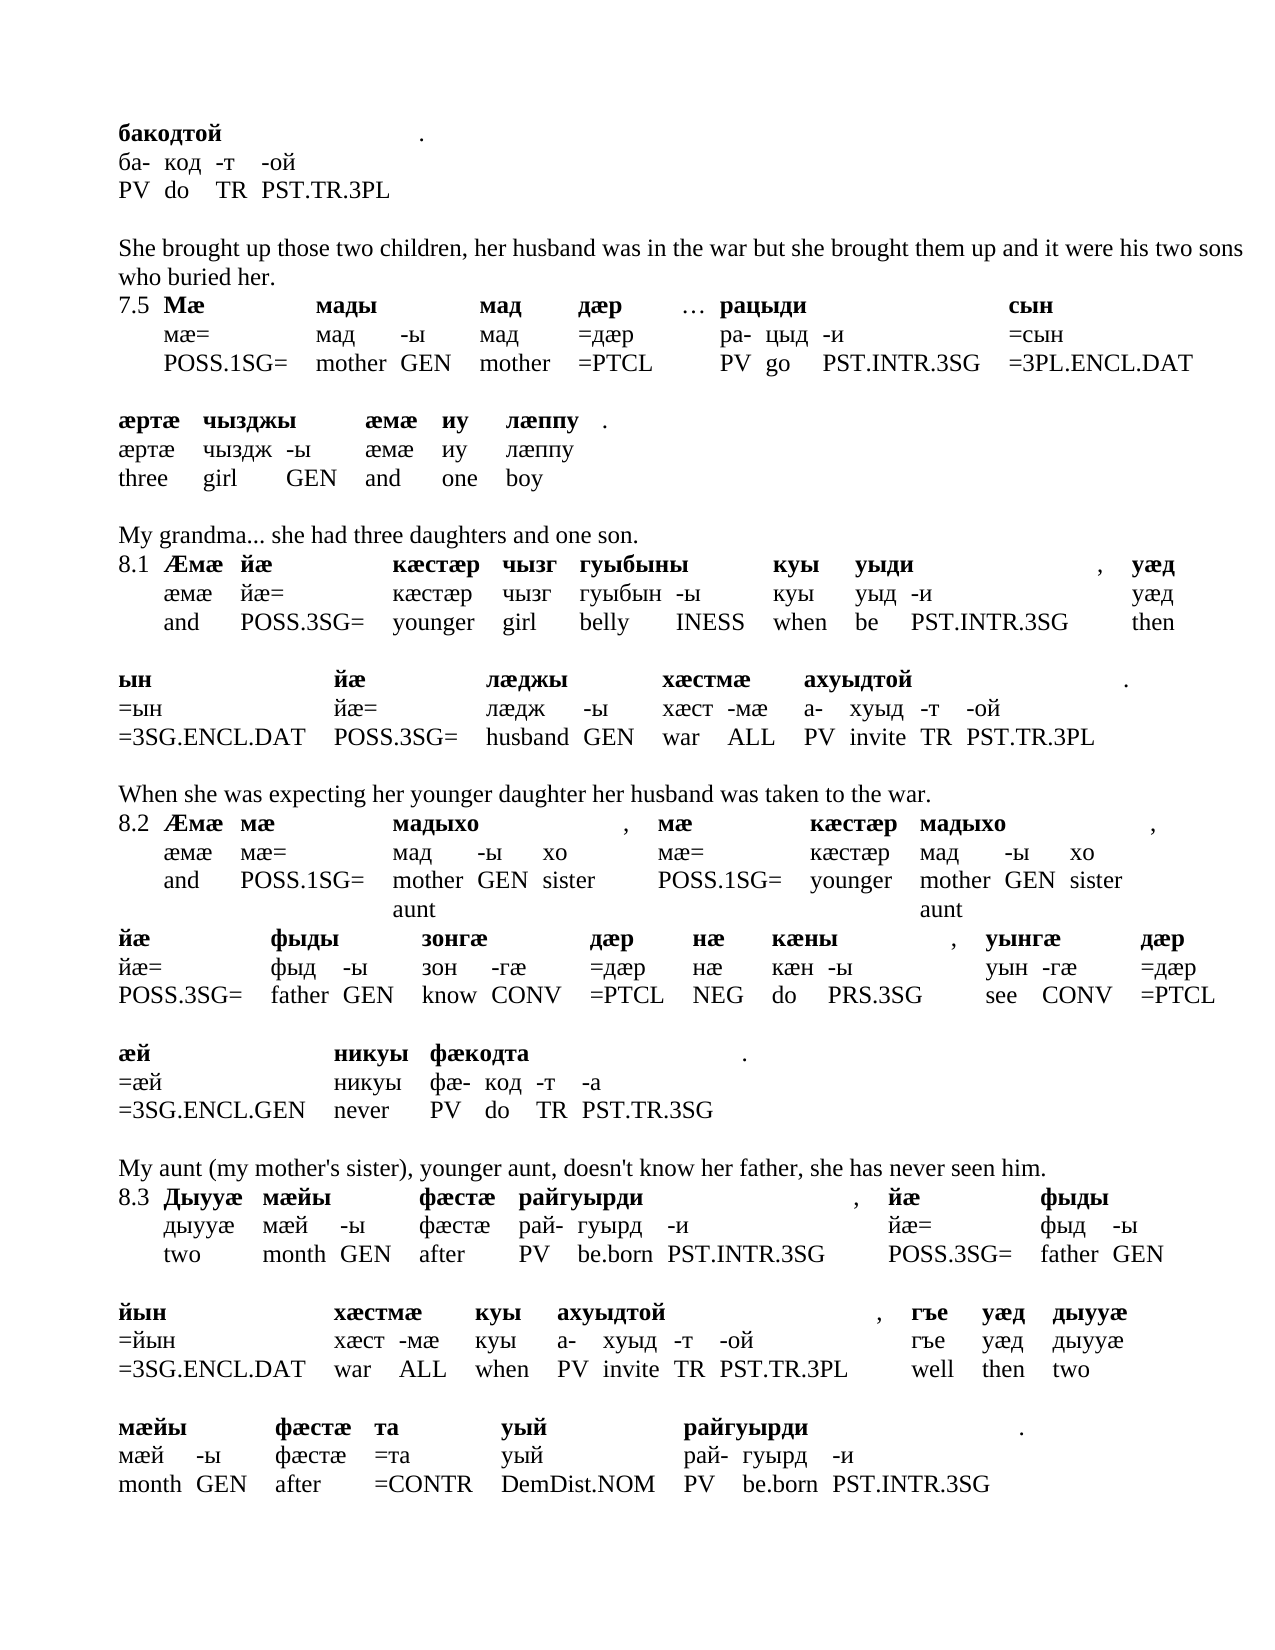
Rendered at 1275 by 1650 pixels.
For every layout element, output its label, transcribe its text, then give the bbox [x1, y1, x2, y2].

text She brought up those two children, her husband was in the war but she brought them up and it were his two sons who buried her. [118, 233, 1249, 291]
text код [484, 1067, 522, 1096]
text æмæ [365, 434, 414, 463]
text -т [673, 1326, 706, 1354]
text girl [502, 607, 552, 636]
text гуыбын [579, 578, 662, 607]
text фæстæ [419, 1211, 491, 1239]
text GEN [477, 866, 528, 894]
text mother [479, 348, 550, 377]
text PST.INTR.3SG [832, 1469, 991, 1498]
text уыди [855, 549, 1083, 578]
text -а [582, 1067, 714, 1096]
text ALL [727, 722, 776, 751]
text =йын [118, 1326, 306, 1354]
text DemDist.NOM [501, 1469, 656, 1498]
text PV [518, 1239, 564, 1268]
text PV [118, 176, 150, 204]
text æмæ [163, 837, 212, 866]
text INESS [676, 607, 745, 636]
text when [773, 607, 827, 636]
text -ой [719, 1326, 849, 1354]
text уынгæ [985, 923, 1127, 952]
text PST.INTR.3SG [911, 607, 1069, 636]
text -ы [400, 319, 452, 348]
text йæ [118, 923, 257, 952]
text GEN [583, 722, 634, 751]
text дæр [589, 923, 679, 952]
text уæд [982, 1326, 1025, 1354]
text =та [374, 1441, 473, 1469]
text My aunt (my mother's sister), younger aunt, doesn't know her father, she has never seen him. [118, 1153, 1249, 1182]
text GEN [343, 981, 394, 1009]
text гъе [911, 1297, 968, 1326]
text -т [215, 147, 247, 176]
text do [484, 1096, 522, 1124]
text кæстæр [392, 549, 488, 578]
text фæстæ [275, 1412, 360, 1441]
text -и [911, 578, 1069, 607]
text дæр [1140, 923, 1229, 952]
text POSS.1SG= [163, 348, 288, 377]
text йæ= [240, 578, 365, 607]
text two [1052, 1354, 1124, 1383]
text фæкодта [429, 1038, 728, 1067]
text хуыд [603, 1326, 660, 1354]
text хæст [333, 1326, 385, 1354]
text husband [486, 722, 569, 751]
text know [422, 981, 477, 1009]
text two [163, 1239, 234, 1268]
text =æй [118, 1067, 306, 1096]
text =3PL.ENCL.DAT [1008, 348, 1193, 377]
text сын [1008, 291, 1207, 319]
text be [855, 607, 897, 636]
text -и [832, 1441, 991, 1469]
text TR [673, 1354, 706, 1383]
text кæстæр [810, 808, 906, 837]
text father [1040, 1239, 1099, 1268]
text уый [501, 1412, 669, 1441]
text , [853, 1182, 874, 1211]
text кæстæр [810, 837, 892, 866]
text мад [919, 837, 991, 866]
text кæстæр [392, 578, 474, 607]
text see [985, 981, 1028, 1009]
text GEN [340, 1239, 391, 1268]
text POSS.3SG= [118, 981, 243, 1009]
text фæ- [429, 1067, 471, 1096]
text CONV [491, 981, 562, 1009]
text йын [118, 1297, 320, 1326]
text -ой [261, 147, 391, 176]
text хуыд [849, 693, 906, 722]
text GEN [196, 1469, 247, 1498]
text =3SG.ENCL.DAT [118, 722, 306, 751]
text зон [422, 952, 477, 981]
text 8.3 [118, 1182, 149, 1211]
text -ы [343, 952, 394, 981]
text ын [118, 664, 320, 693]
text POSS.3SG= [333, 722, 458, 751]
text ба- [118, 147, 150, 176]
text мæ [658, 808, 796, 837]
text мад [316, 319, 386, 348]
text хæст [662, 693, 713, 722]
text йæ= [888, 1211, 1013, 1239]
text GEN [1004, 866, 1056, 894]
text Дыууæ [163, 1182, 248, 1211]
text фыд [1040, 1211, 1099, 1239]
text , [1097, 549, 1118, 578]
text belly [579, 607, 662, 636]
text and [163, 607, 212, 636]
text бакодтой [118, 118, 404, 147]
text мæ [240, 808, 379, 837]
text mother [919, 866, 991, 894]
text . [602, 406, 623, 434]
text -и [822, 319, 981, 348]
text мадыхо [392, 808, 609, 837]
text лæджы [486, 664, 648, 693]
text never [333, 1096, 402, 1124]
text чызг [502, 578, 552, 607]
text POSS.1SG= [240, 866, 365, 894]
text PST.TR.3SG [582, 1096, 714, 1124]
text TR [215, 176, 247, 204]
text GEN [400, 348, 452, 377]
text рацыди [719, 291, 994, 319]
text , [1150, 808, 1171, 837]
text My grandma... she had three daughters and one son. [118, 521, 1249, 549]
text GEN [1112, 1239, 1164, 1268]
text гъе [911, 1326, 954, 1354]
text куы [773, 578, 827, 607]
text ра- [719, 319, 752, 348]
text -т [536, 1067, 568, 1096]
text мæ= [240, 837, 365, 866]
text -т [920, 693, 952, 722]
text , [623, 808, 644, 837]
text POSS.3SG= [240, 607, 365, 636]
text йæ= [333, 693, 458, 722]
text -ой [966, 693, 1095, 722]
text уын [985, 952, 1028, 981]
text be.born [577, 1239, 653, 1268]
text уый [501, 1441, 656, 1469]
text райгуырди [683, 1412, 1004, 1441]
text уыд [855, 578, 897, 607]
text boy [506, 463, 574, 492]
text йæ= [118, 952, 243, 981]
text -гæ [491, 952, 562, 981]
text When she was expecting her younger daughter her husband was taken to the war. [118, 779, 1249, 808]
text дыууæ [1052, 1297, 1138, 1326]
text PV [803, 722, 836, 751]
text PV [683, 1469, 729, 1498]
text райгуырди [518, 1182, 839, 1211]
text =PTCL [589, 981, 665, 1009]
text . [1018, 1412, 1039, 1441]
text мад [479, 319, 550, 348]
text æртæ [118, 406, 189, 434]
text PV [719, 348, 752, 377]
text . [418, 118, 439, 147]
text Æмæ [163, 808, 226, 837]
text гуырд [577, 1211, 653, 1239]
text =ын [118, 693, 306, 722]
text GEN [286, 463, 337, 492]
text гуыбыны [579, 549, 759, 578]
text чызджы [203, 406, 351, 434]
text мадыхо [919, 808, 1136, 837]
text хо [542, 837, 595, 866]
text be.born [742, 1469, 818, 1498]
text -ы [828, 952, 923, 981]
text йæ [333, 664, 472, 693]
text younger [392, 607, 474, 636]
text -мæ [727, 693, 776, 722]
text after [275, 1469, 347, 1498]
text POSS.3SG= [888, 1239, 1013, 1268]
text мæ= [658, 837, 782, 866]
text иу [442, 406, 492, 434]
text Æмæ [163, 549, 226, 578]
text æмæ [163, 578, 212, 607]
text дыууæ [163, 1211, 234, 1239]
text мæй [118, 1441, 182, 1469]
text фæстæ [275, 1441, 347, 1469]
text мæй [262, 1211, 326, 1239]
text do [164, 176, 202, 204]
text mother [392, 866, 463, 894]
text invite [603, 1354, 660, 1383]
text -ы [583, 693, 634, 722]
text лæдж [486, 693, 569, 722]
text а- [803, 693, 836, 722]
text one [442, 463, 478, 492]
text sister [1069, 866, 1122, 894]
text никуы [333, 1038, 416, 1067]
text та [374, 1412, 487, 1441]
text CONV [1042, 981, 1113, 1009]
text 7.5 [118, 291, 149, 319]
text PST.INTR.3SG [667, 1239, 826, 1268]
text and [163, 866, 212, 894]
text чыздж [203, 434, 272, 463]
text фыды [270, 923, 408, 952]
text кæн [772, 952, 814, 981]
text =3SG.ENCL.DAT [118, 1354, 306, 1383]
text go [765, 348, 808, 377]
text нæ [692, 923, 758, 952]
text кæны [772, 923, 937, 952]
text æртæ [118, 434, 175, 463]
text ахуыдтой [557, 1297, 862, 1326]
text -ы [340, 1211, 391, 1239]
text , [876, 1297, 897, 1326]
text =CONTR [374, 1469, 473, 1498]
text three [118, 463, 175, 492]
text when [475, 1354, 529, 1383]
text рай- [518, 1211, 564, 1239]
text æмæ [365, 406, 428, 434]
text нæ [692, 952, 744, 981]
text =дæр [589, 952, 665, 981]
text PRS.3SG [828, 981, 923, 1009]
text aunt [919, 894, 1136, 923]
text æй [118, 1038, 320, 1067]
text do [772, 981, 814, 1009]
text . [1123, 664, 1144, 693]
text мад [392, 837, 463, 866]
text ахуыдтой [803, 664, 1109, 693]
text код [164, 147, 202, 176]
text йæ [240, 549, 379, 578]
text -мæ [398, 1326, 447, 1354]
text war [662, 722, 713, 751]
text PST.TR.3PL [719, 1354, 849, 1383]
text фæстæ [419, 1182, 504, 1211]
text then [1132, 607, 1175, 636]
text month [262, 1239, 326, 1268]
text чызг [502, 549, 566, 578]
text =дæр [1140, 952, 1216, 981]
text PST.INTR.3SG [822, 348, 981, 377]
text йæ [888, 1182, 1026, 1211]
text никуы [333, 1067, 402, 1096]
text рай- [683, 1441, 729, 1469]
text куы [475, 1297, 543, 1326]
text уæд [1132, 578, 1175, 607]
text цыд [765, 319, 808, 348]
text гуырд [742, 1441, 818, 1469]
text younger [810, 866, 892, 894]
text дыууæ [1052, 1326, 1124, 1354]
text лæппу [506, 406, 588, 434]
text =сын [1008, 319, 1193, 348]
text уæд [982, 1297, 1039, 1326]
text -ы [196, 1441, 247, 1469]
text and [365, 463, 414, 492]
text month [118, 1469, 182, 1498]
text then [982, 1354, 1025, 1383]
text -ы [1004, 837, 1056, 866]
text -ы [477, 837, 528, 866]
text well [911, 1354, 954, 1383]
text after [419, 1239, 491, 1268]
text PV [429, 1096, 471, 1124]
text PV [557, 1354, 589, 1383]
text TR [536, 1096, 568, 1124]
text PST.TR.3PL [966, 722, 1095, 751]
text Мæ [163, 291, 302, 319]
text war [333, 1354, 385, 1383]
text … [681, 291, 706, 319]
text . [741, 1038, 762, 1067]
text =PTCL [1140, 981, 1216, 1009]
text =PTCL [578, 348, 653, 377]
text мæ= [163, 319, 288, 348]
text NEG [692, 981, 744, 1009]
text -ы [1112, 1211, 1164, 1239]
text дæр [578, 291, 667, 319]
text хæстмæ [662, 664, 790, 693]
text ALL [398, 1354, 447, 1383]
text aunt [392, 894, 609, 923]
text хо [1069, 837, 1122, 866]
text 8.2 [118, 808, 149, 837]
text -ы [676, 578, 745, 607]
text , [951, 923, 972, 952]
text =дæр [578, 319, 653, 348]
text PST.TR.3PL [261, 176, 391, 204]
text girl [203, 463, 272, 492]
text -и [667, 1211, 826, 1239]
text хæстмæ [333, 1297, 461, 1326]
text -гæ [1042, 952, 1113, 981]
text куы [773, 549, 841, 578]
text мæйы [118, 1412, 261, 1441]
text фыды [1040, 1182, 1178, 1211]
text зонгæ [422, 923, 576, 952]
text лæппу [506, 434, 574, 463]
text sister [542, 866, 595, 894]
text уæд [1132, 549, 1188, 578]
text мады [316, 291, 466, 319]
text мæйы [262, 1182, 405, 1211]
text иу [442, 434, 478, 463]
text POSS.1SG= [658, 866, 782, 894]
text фыд [270, 952, 329, 981]
text мад [479, 291, 564, 319]
text TR [920, 722, 952, 751]
text invite [849, 722, 906, 751]
text father [270, 981, 329, 1009]
text -ы [286, 434, 337, 463]
text =3SG.ENCL.GEN [118, 1096, 306, 1124]
text а- [557, 1326, 589, 1354]
text куы [475, 1326, 529, 1354]
text 8.1 [118, 549, 149, 578]
text mother [316, 348, 386, 377]
